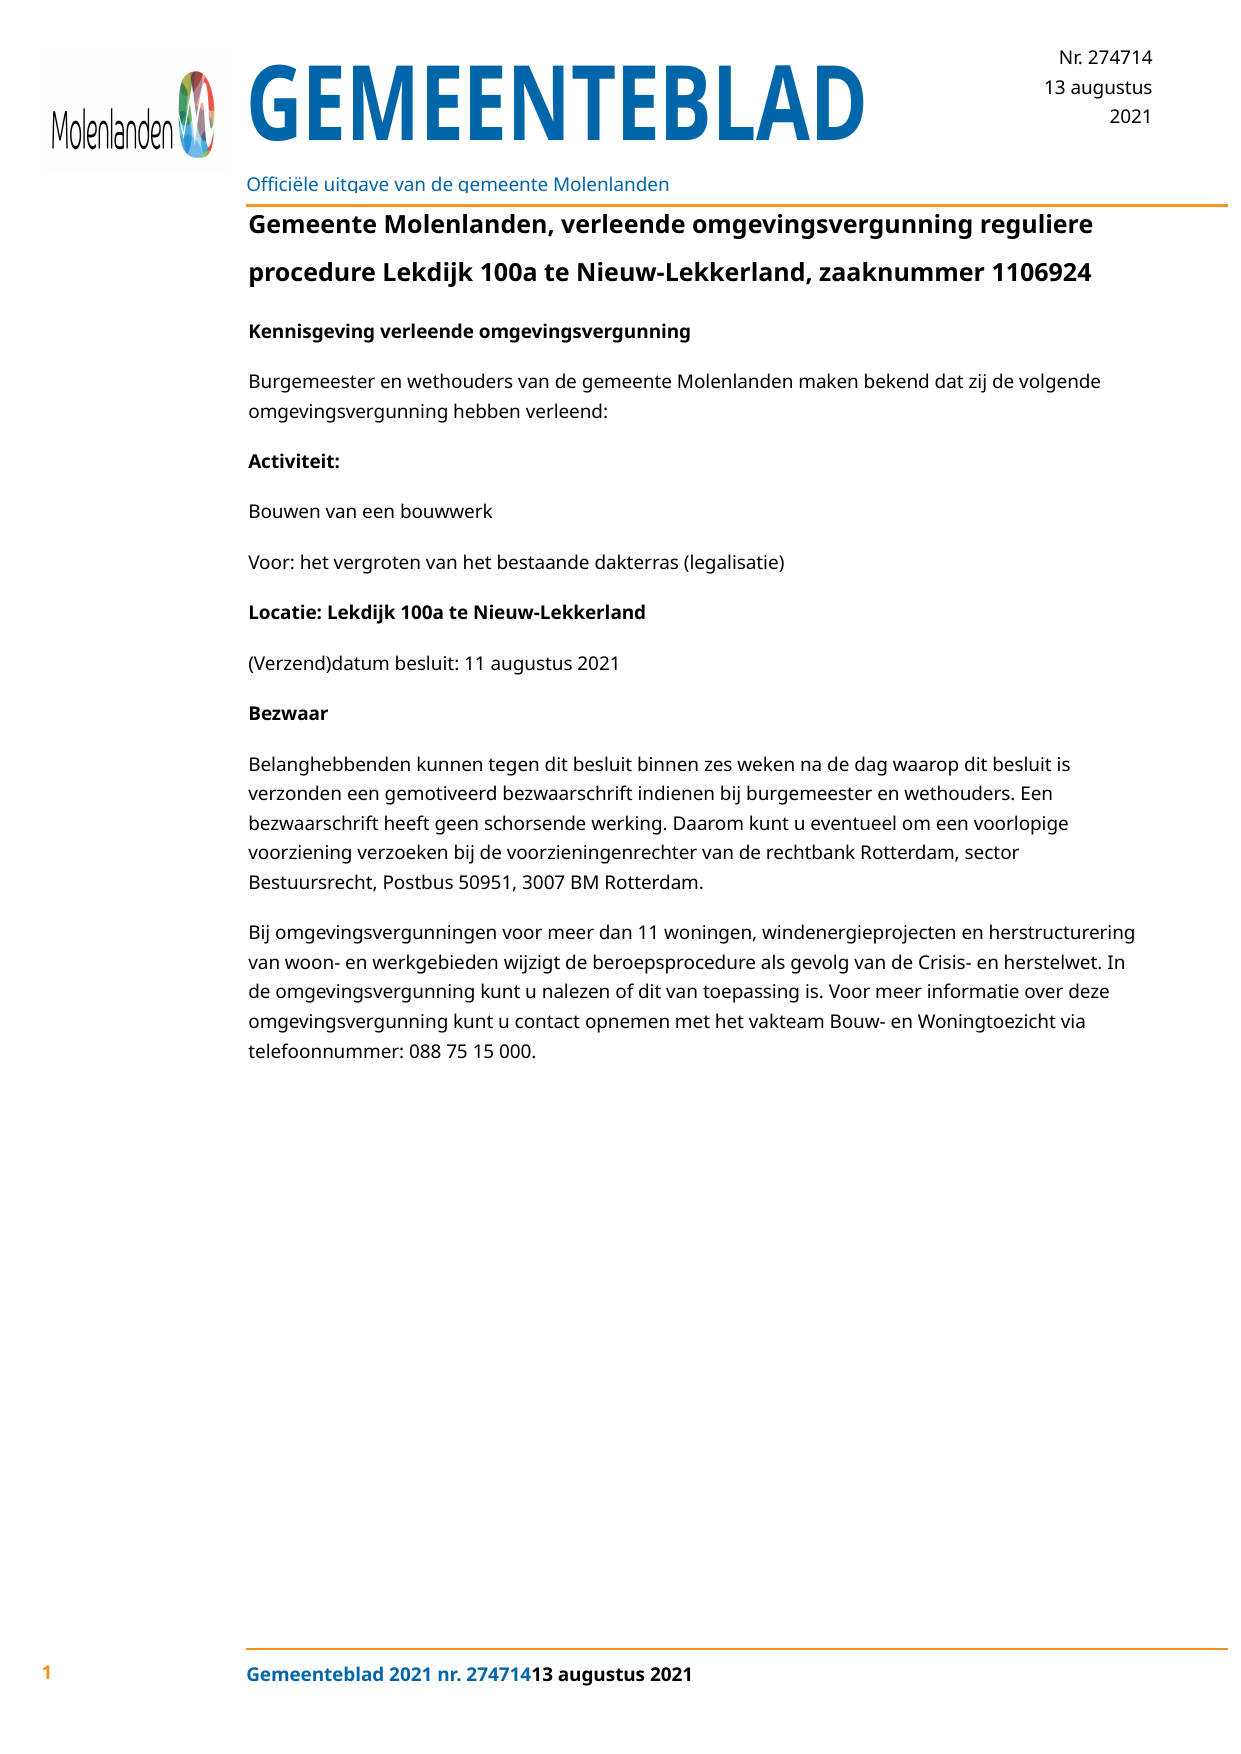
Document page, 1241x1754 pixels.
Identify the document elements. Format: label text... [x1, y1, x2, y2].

text Bouwen van een bouwwerk [248, 499, 1152, 524]
text Bij omgevingsvergunningen voor meer dan 11 woningen, windenergieprojecten en herstructurering van woon- en werkgebieden wijzigt de beroepsprocedure als gevolg van de Crisis- en herstelwet. In de omgevingsvergunning kunt u nalezen of dit van toepassing is. Voor meer informatie over deze omgevingsvergunning kunt u contact opnemen met het vakteam Bouw- en Woningtoezicht via telefoonnummer: 088 75 15 000. [248, 919, 1152, 1064]
text Activiteit: [248, 448, 1152, 474]
text Locatie: Lekdijk 100a te Nieuw-Lekkerland [248, 599, 1152, 625]
text (Verzend)datum besluit: 11 augustus 2021 [248, 650, 1152, 676]
text Burgemeester en wethouders van de gemeente Molenlanden maken bekend dat zij de volgende omgevingsvergunning hebben verleend: [248, 368, 1152, 424]
text Belanghebbenden kunnen tegen dit besluit binnen zes weken na de dag waarop dit besluit is verzonden een gemotiveerd bezwaarschrift indienen bij burgemeester en wethouders. Een bezwaarschrift heeft geen schorsende werking. Daarom kunt u eventueel om een voorlopige voorziening verzoeken bij de voorzieningenrechter van de rechtbank Rotterdam, sector Bestuursrecht, Postbus 50951, 3007 BM Rotterdam. [248, 751, 1152, 895]
text Kennisgeving verleende omgevingsvergunning [248, 318, 1152, 344]
text Gemeente Molenlanden, verleende omgevingsvergunning reguliere procedure Lekdijk 100a te Nieuw-Lekkerland, zaaknummer 1106924 [248, 207, 1152, 288]
text Bezwaar [248, 700, 1152, 726]
text Voor: het vergroten van het bestaande dakterras (legalisatie) [248, 549, 1152, 575]
picture [41, 47, 231, 172]
